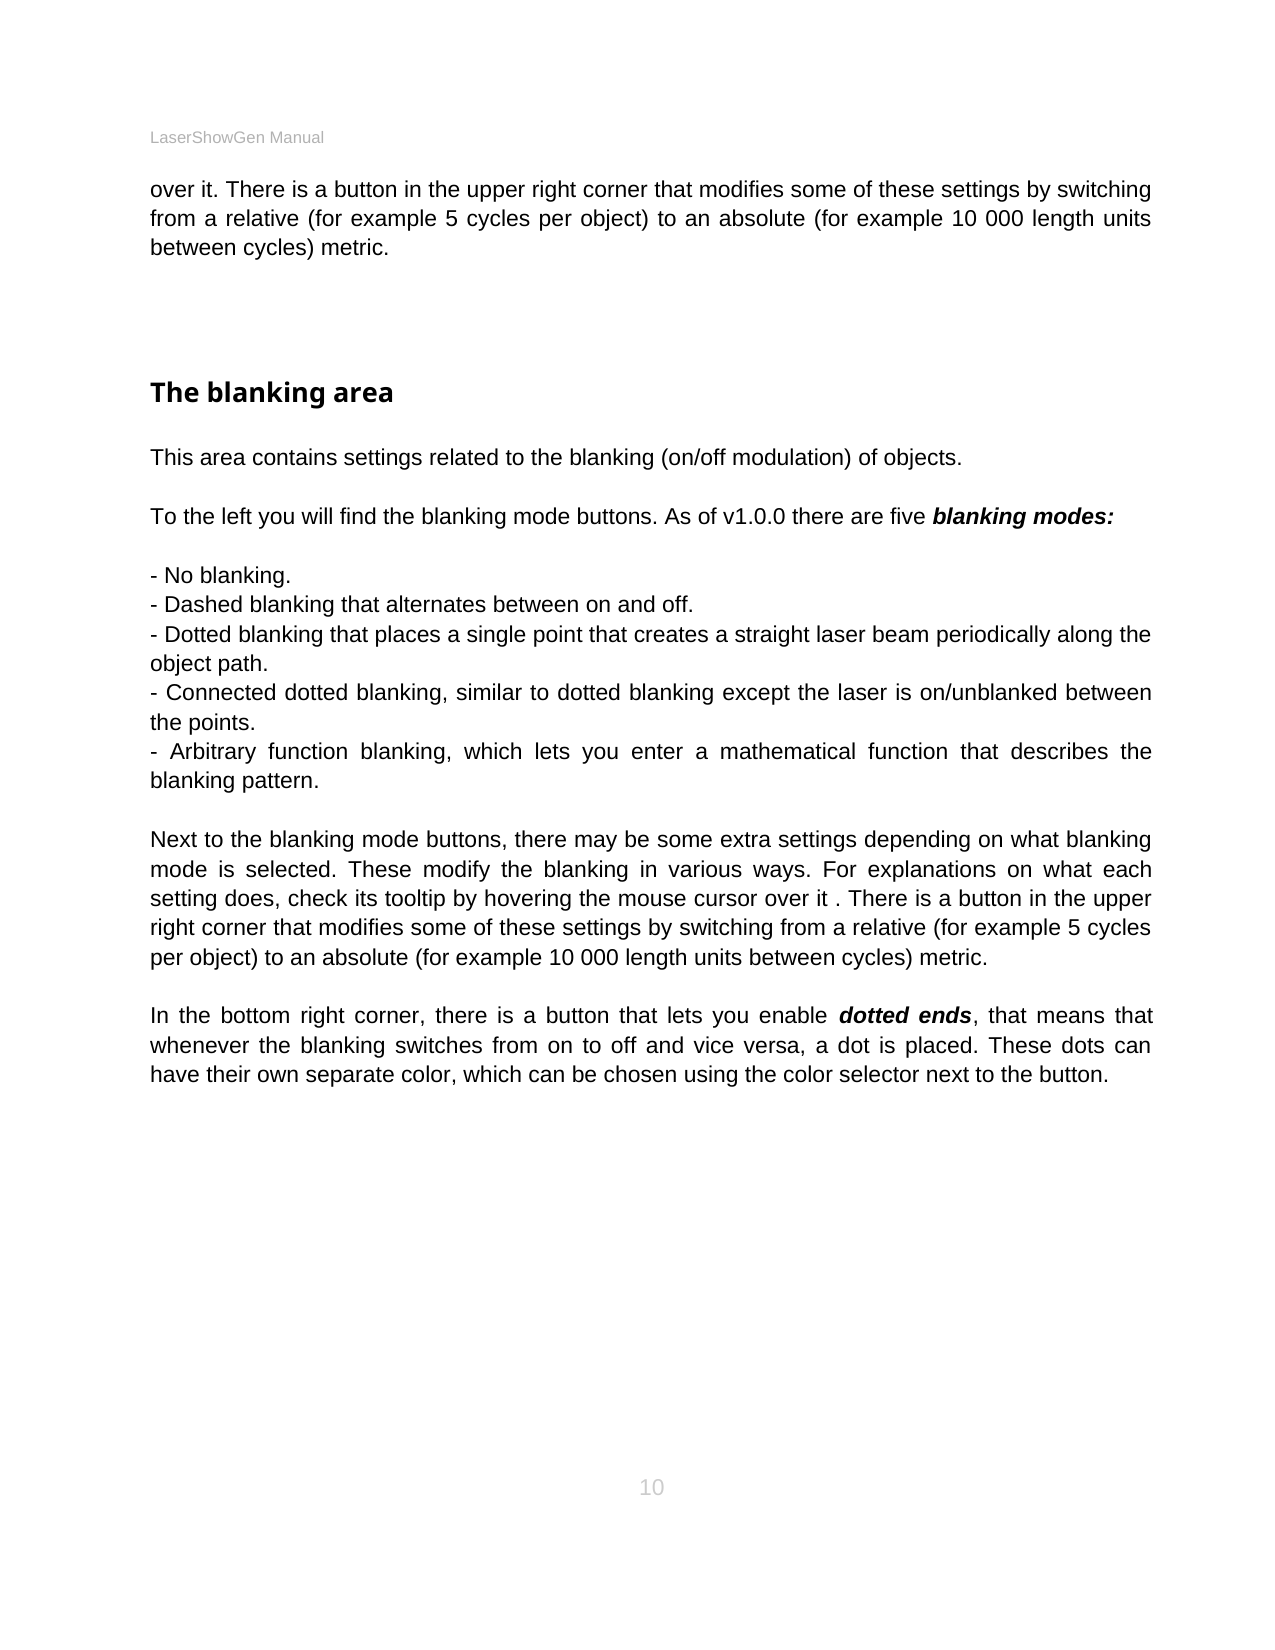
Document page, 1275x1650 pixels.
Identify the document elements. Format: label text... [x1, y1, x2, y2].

text - Dashed blanking that alternates between on and off. [150, 592, 1153, 618]
text - Arbitrary function blanking, which lets you enter a mathematical function that describes the blanking pattern. [150, 739, 1153, 794]
text - No blanking. [150, 563, 1153, 588]
text - Dotted blanking that places a single point that creates a straight laser beam periodically along the object path. [150, 621, 1153, 676]
text This area contains settings related to the blanking (on/off modulation) of objects. [150, 445, 1153, 471]
text In the bottom right corner, there is a button that lets you enable dotted ends, that means that whenever the blanking switches from on to off and vice versa, a dot is placed. These dots can have their own separate color, which can be chosen using the color selector next to the button. [150, 1003, 1153, 1088]
text Next to the blanking mode buttons, there may be some extra settings depending on what blanking mode is selected. These modify the blanking in various ways. For explanations on what each setting does, check its tooltip by hovering the mouse cursor over it . There is a button in the upper right corner that modifies some of these settings by switching from a relative (for example 5 cycles per object) to an absolute (for example 10 000 length units between cycles) metric. [150, 827, 1153, 970]
text - Connected dotted blanking, similar to dotted blanking except the laser is on/unblanked between the points. [150, 680, 1153, 735]
text over it. There is a button in the upper right corner that modifies some of these settings by switching from a relative (for example 5 cycles per object) to an absolute (for example 10 000 length units between cycles) metric. [150, 176, 1153, 261]
text To the left you will find the blanking mode buttons. As of v1.0.0 there are five blanking modes: [150, 504, 1153, 529]
subtitle The blanking area [150, 373, 1153, 410]
